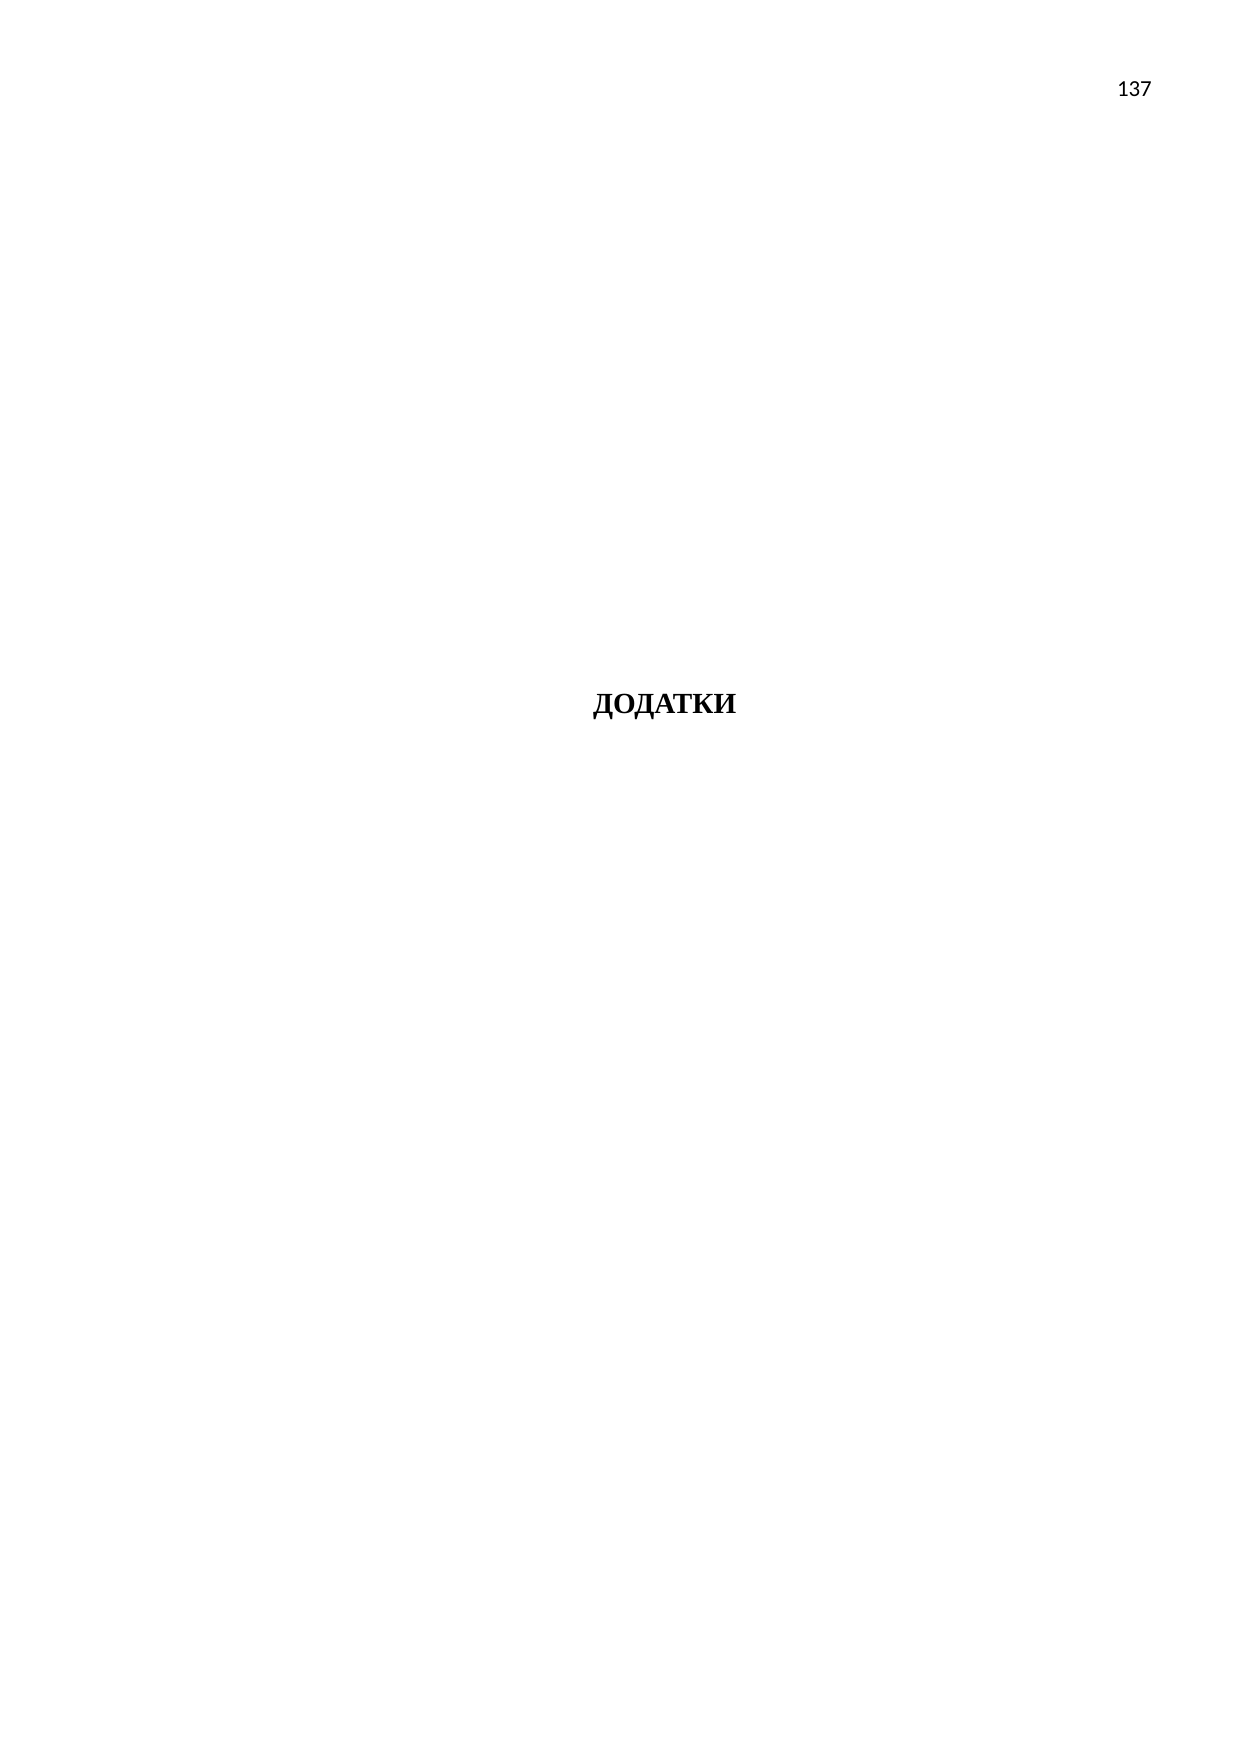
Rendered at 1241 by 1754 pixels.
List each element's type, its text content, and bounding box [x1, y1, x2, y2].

subtitle Додатки [177, 686, 1152, 719]
